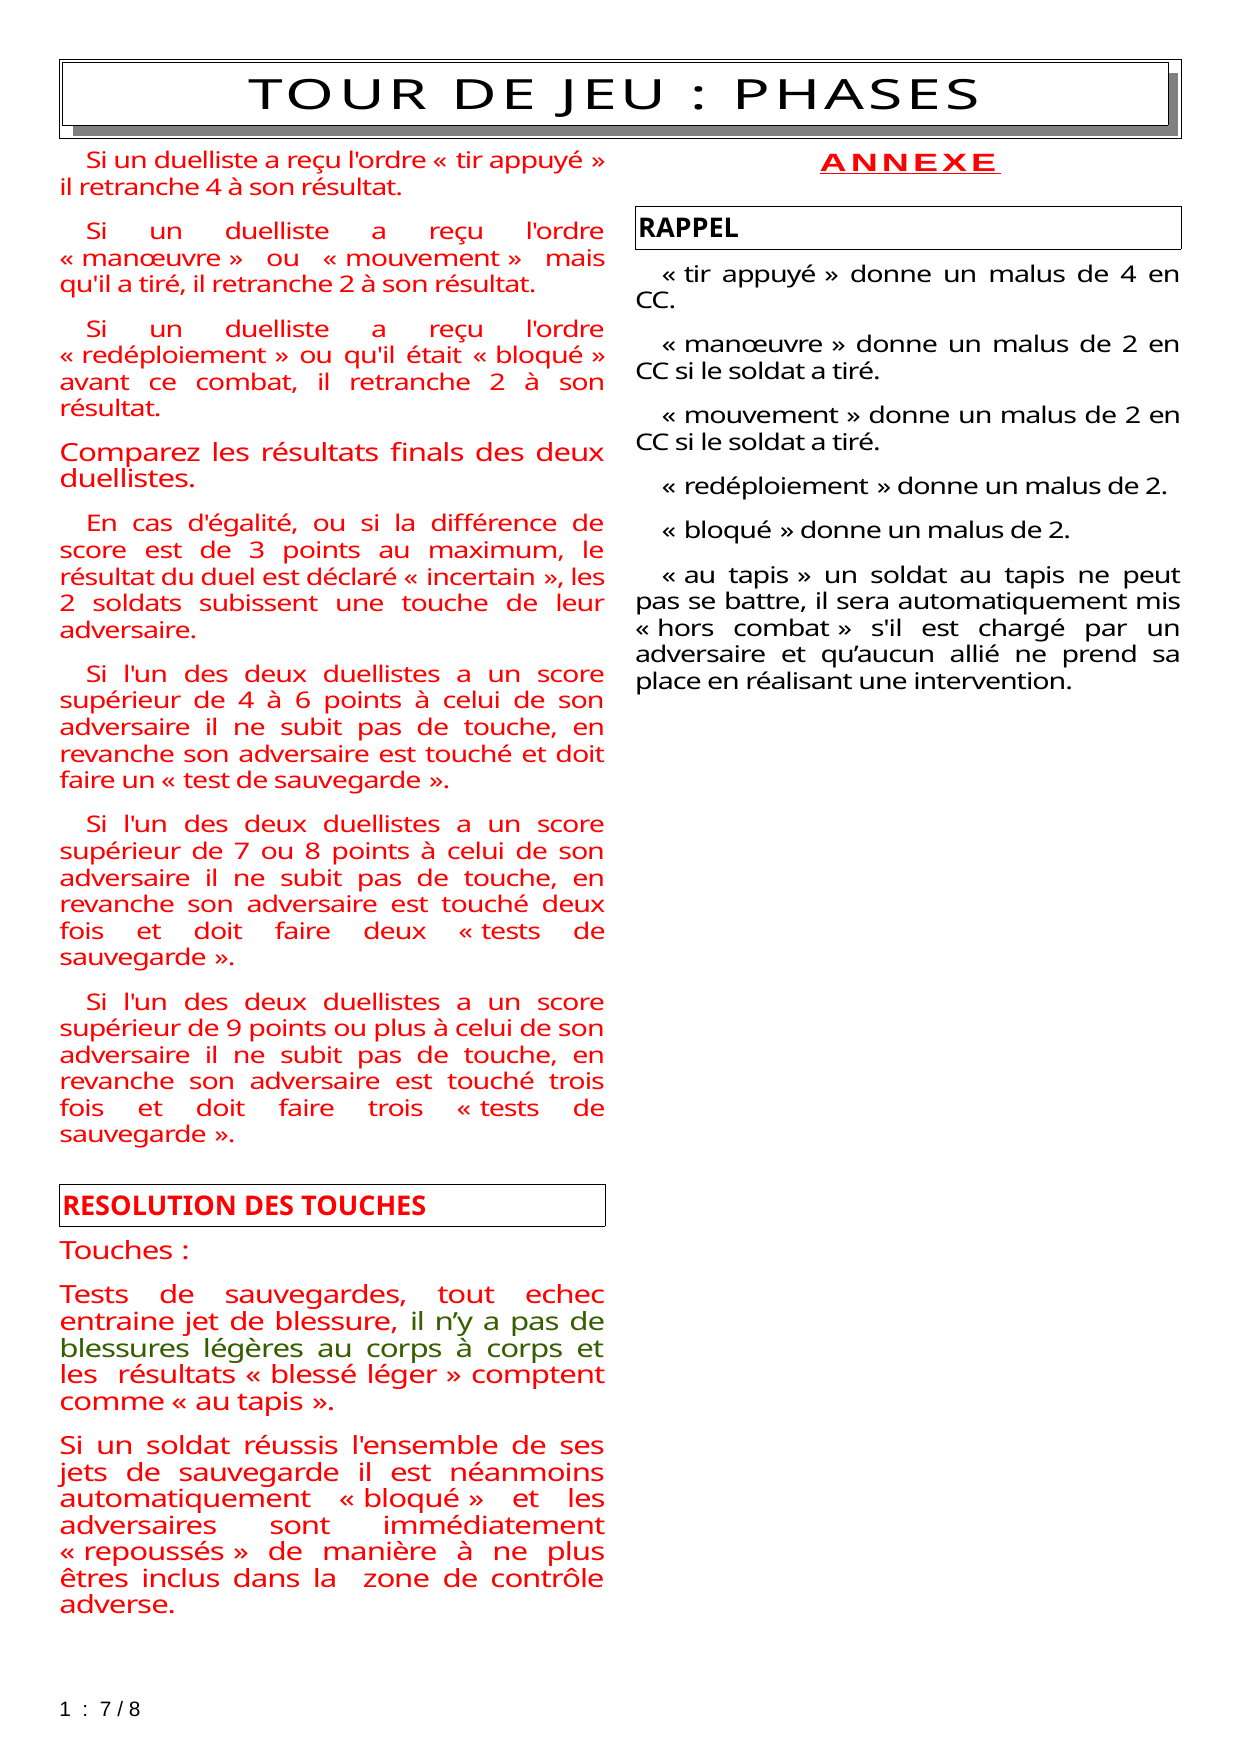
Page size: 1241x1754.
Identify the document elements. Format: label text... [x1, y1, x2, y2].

text Si un duelliste a reçu l'ordre « manœuvre » ou « mouvement » mais qu'il a tiré, il retranche 2 à son résultat. [59, 218, 605, 298]
text Touches : [59, 1238, 605, 1265]
text « bloqué » donne un malus de 2. [635, 517, 1181, 544]
text « mouvement » donne un malus de 2 en CC si le soldat a tiré. [635, 402, 1181, 456]
title Rappel [636, 207, 1181, 249]
text Tests de sauvegardes, tout echec entraine jet de blessure, il n’y a pas de blessures légères au corps à corps et les résultats « blessé léger » comptent comme « au tapis ». [59, 1283, 605, 1415]
text En cas d'égalité, ou si la différence de score est de 3 points au maximum, le résultat du duel est déclaré « incertain », les 2 soldats subissent une touche de leur adversaire. [59, 511, 605, 643]
text Si l'un des deux duellistes a un score supérieur de 4 à 6 points à celui de son adversaire il ne subit pas de touche, en revanche son adversaire est touché et doit faire un « test de sauvegarde ». [59, 661, 605, 794]
title annexe [635, 148, 1181, 176]
title RESOLUTION Des Touches [60, 1185, 605, 1226]
text Si l'un des deux duellistes a un score supérieur de 9 points ou plus à celui de son adversaire il ne subit pas de touche, en revanche son adversaire est touché trois fois et doit faire trois « tests de sauvegarde ». [59, 989, 605, 1148]
text « au tapis » un soldat au tapis ne peut pas se battre, il sera automatiquement mis « hors combat » s'il est chargé par un adversaire et qu’aucun allié ne prend sa place en réalisant une intervention. [635, 562, 1181, 694]
text Si un duelliste a reçu l'ordre « tir appuyé » il retranche 4 à son résultat. [59, 148, 605, 201]
text Si l'un des deux duellistes a un score supérieur de 7 ou 8 points à celui de son adversaire il ne subit pas de touche, en revanche son adversaire est touché deux fois et doit faire deux « tests de sauvegarde ». [59, 812, 605, 971]
text « redéploiement » donne un malus de 2. [635, 473, 1181, 500]
text « tir appuyé » donne un malus de 4 en CC. [635, 261, 1181, 314]
text Comparez les résultats finals des deux duellistes. [59, 440, 605, 493]
text Si un soldat réussis l'ensemble de ses jets de sauvegarde il est néanmoins automatiquement « bloqué » et les adversaires sont immédiatement « repoussés » de manière à ne plus êtres inclus dans la zone de contrôle adverse. [59, 1433, 605, 1619]
text « manœuvre » donne un malus de 2 en CC si le soldat a tiré. [635, 332, 1181, 385]
text Si un duelliste a reçu l'ordre « redéploiement » ou qu'il était « bloqué » avant ce combat, il retranche 2 à son résultat. [59, 316, 605, 422]
